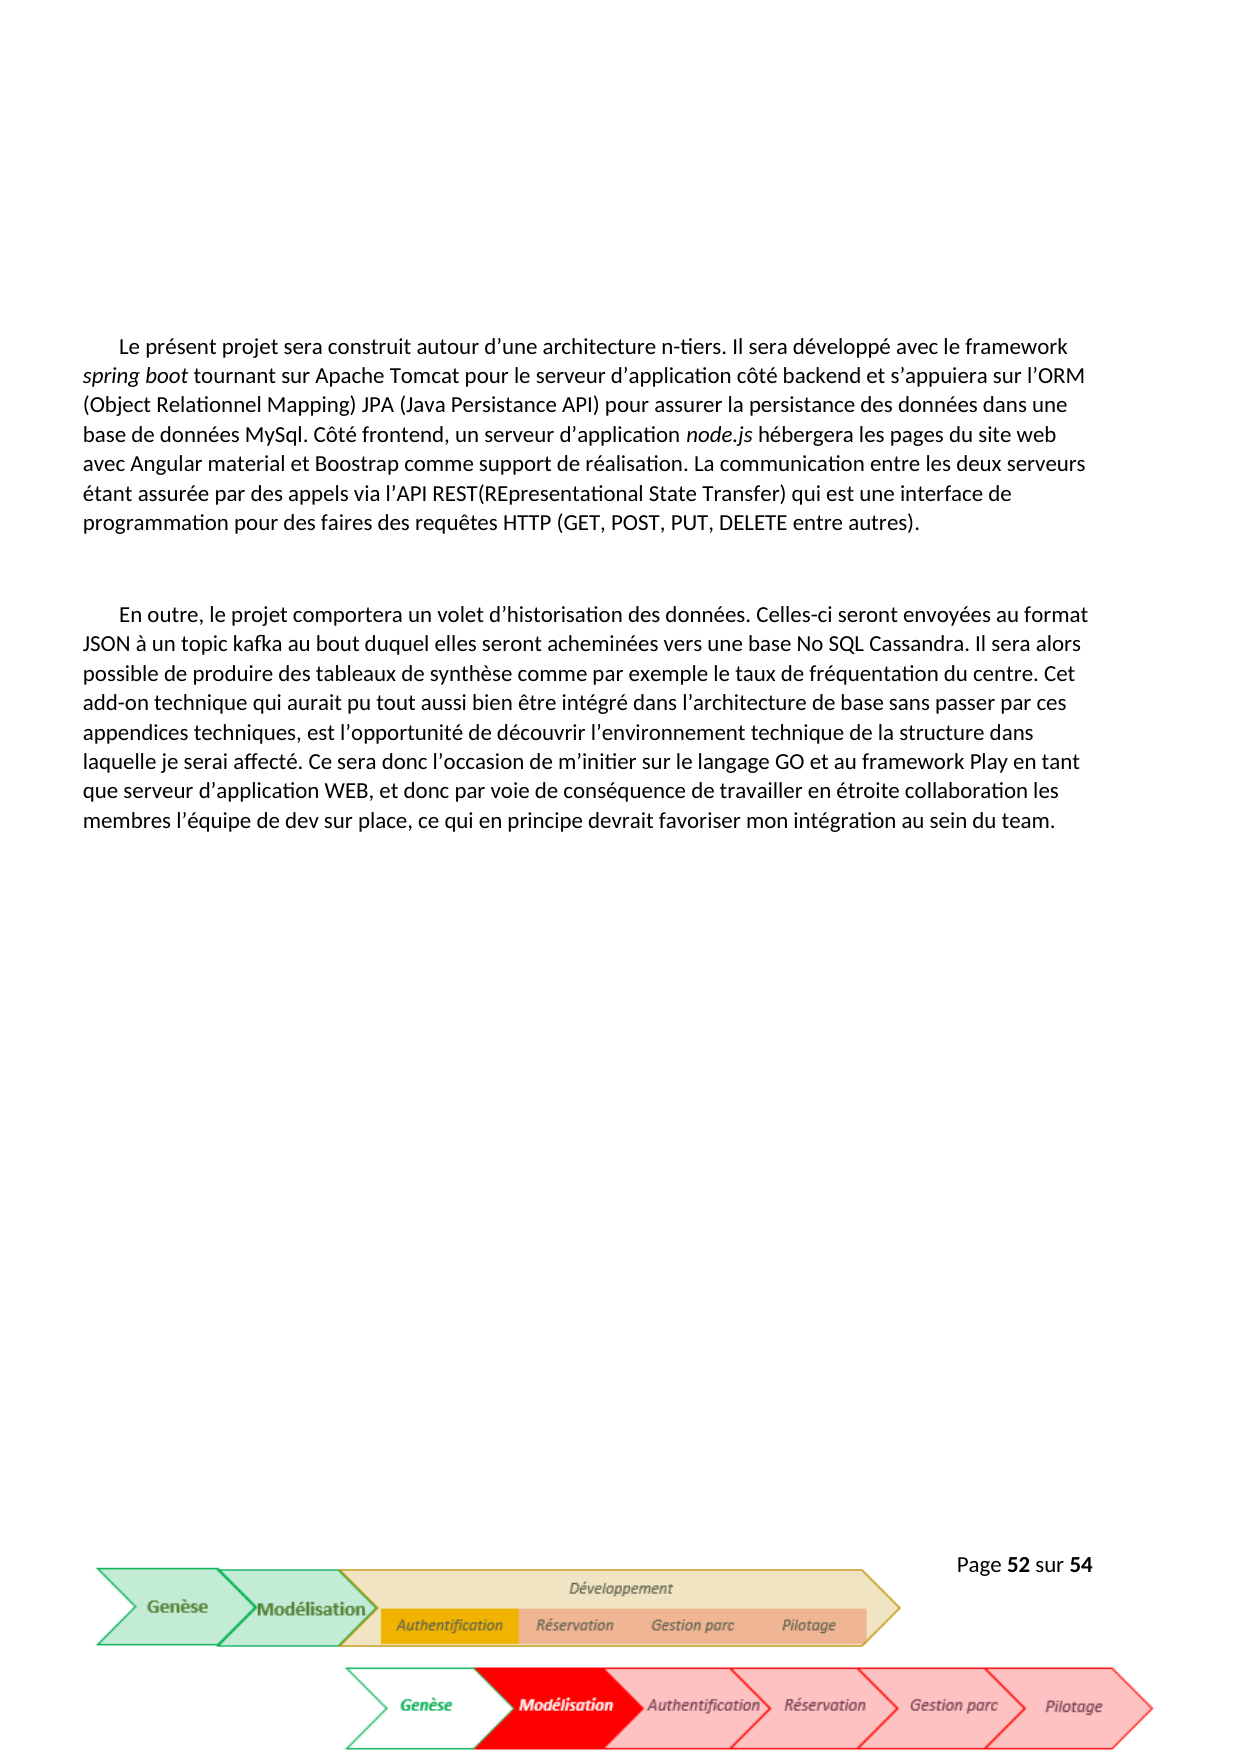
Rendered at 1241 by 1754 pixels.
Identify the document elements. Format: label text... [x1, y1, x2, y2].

list Le présent projet sera construit autour d’une architecture n-tiers. Il sera développé avec le framework spring boot tournant sur Apache Tomcat pour le serveur d’application côté backend et s’appuiera sur l’ORM (Object Relationnel Mapping) JPA (Java Persistance API) pour assurer la persistance des données dans une base de données MySql. Côté frontend, un serveur d’application node.js hébergera les pages du site web avec Angular material et Boostrap comme support de réalisation. La communication entre les deux serveurs étant assurée par des appels via l’API REST(REpresentational State Transfer) qui est une interface de programmation pour des faires des requêtes HTTP (GET, POST, PUT, DELETE entre autres). [83, 332, 1092, 536]
list En outre, le projet comportera un volet d’historisation des données. Celles-ci seront envoyées au format JSON à un topic kafka au bout duquel elles seront acheminées vers une base No SQL Cassandra. Il sera alors possible de produire des tableaux de synthèse comme par exemple le taux de fréquentation du centre. Cet add-on technique qui aurait pu tout aussi bien être intégré dans l’architecture de base sans passer par ces appendices techniques, est l’opportunité de découvrir l’environnement technique de la structure dans laquelle je serai affecté. Ce sera donc l’occasion de m’initier sur le langage GO et au framework Play en tant que serveur d’application WEB, et donc par voie de conséquence de travailler en étroite collaboration les membres l’équipe de dev sur place, ce qui en principe devrait favoriser mon intégration au sein du team. [83, 600, 1092, 834]
